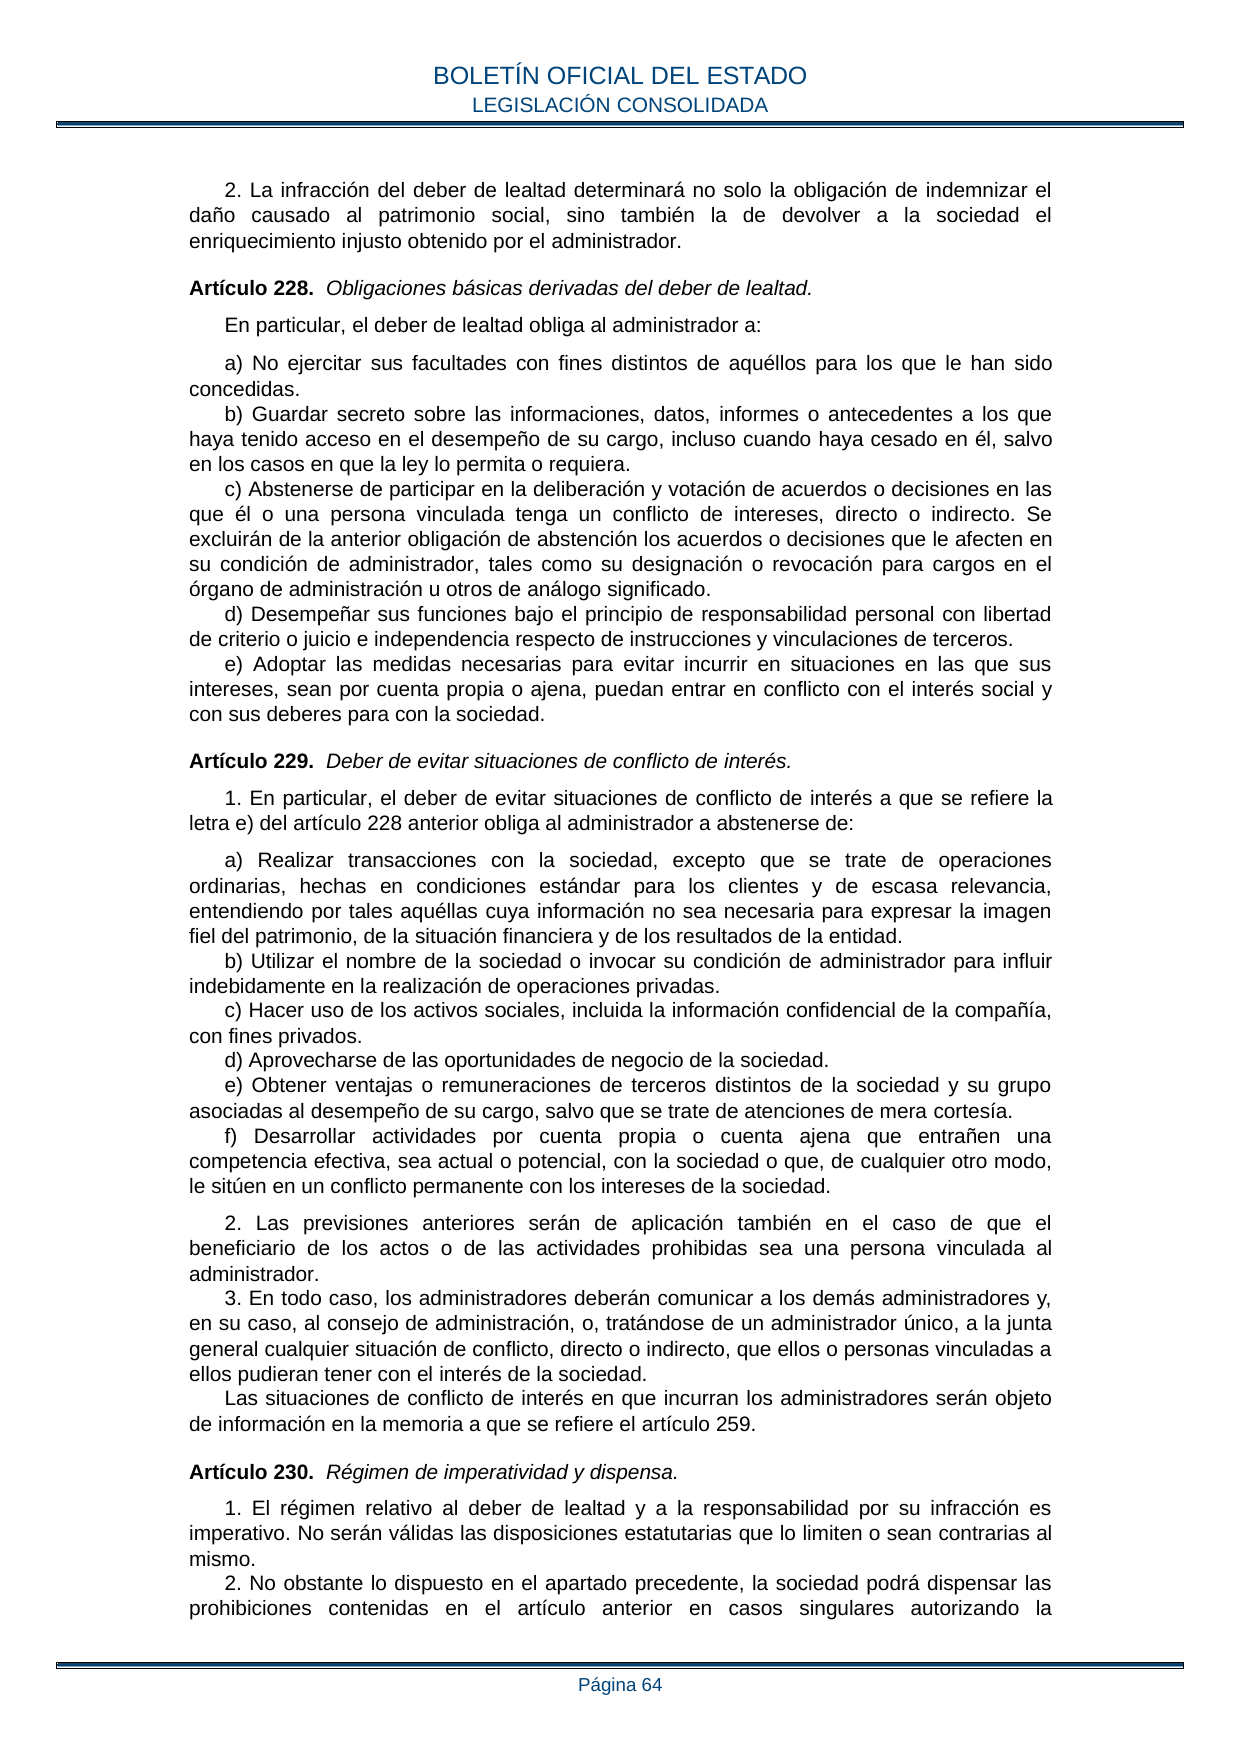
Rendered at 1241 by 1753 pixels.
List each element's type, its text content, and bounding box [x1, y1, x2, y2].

text d) Desempeñar sus funciones bajo el principio de responsabilidad personal con libertad [224, 601, 1076, 626]
text entendiendo por tales aquéllas cuya información no sea necesaria para expresar la imagen [189, 899, 1076, 924]
text 1 [224, 1492, 236, 1517]
text general cualquier situación de conflicto, directo o indirecto, que ellos o personas vinculadas a [189, 1336, 1076, 1361]
text ordinarias, hechas en condiciones estándar para los clientes y de escasa relevancia, [189, 874, 1076, 899]
text competencia efectiva, sea actual o potencial, con la sociedad o que, de cualquier otro modo, [189, 1149, 1076, 1174]
text letra e) del artículo 228 anterior obliga al administrador a abstenerse de: [189, 807, 880, 836]
text f) Desarrollar actividades por cuenta propia o cuenta ajena que entrañen una [224, 1124, 1076, 1149]
text de información en la memoria a que se refiere el artículo 259. [189, 1411, 1076, 1436]
text a) Realizar transacciones con la sociedad, excepto que se trate de operaciones [224, 844, 1076, 874]
text daño causado al patrimonio social, sino también la de devolver a la sociedad el [189, 198, 1076, 228]
text b) Utilizar el nombre de la sociedad o invocar su condición de administrador para influir [224, 949, 1076, 974]
text LEGISLACIÓN CONSOLIDADA [472, 89, 793, 118]
text 1 [224, 782, 236, 807]
text en su caso, al consejo de administración, o, tratándose de un administrador único, a la junta [189, 1307, 1076, 1336]
text 3 [224, 1282, 236, 1307]
text intereses, sean por cuenta propia o ajena, puedan entrar en conflicto con el interés social y [189, 676, 1076, 701]
text concedidas. [189, 376, 1076, 401]
text con fines privados. [189, 1024, 1076, 1049]
picture [57, 1663, 1183, 1668]
text beneficiario de los actos o de las actividades prohibidas sea una persona vinculada al [189, 1232, 1076, 1261]
text e) Obtener ventajas o remuneraciones de terceros distintos de la sociedad y su grupo [224, 1069, 1076, 1099]
text a) No ejercitar sus facultades con fines distintos de aquéllos para los que le han sido [224, 346, 1076, 376]
text b) Guardar secreto sobre las informaciones, datos, informes o antecedentes a los que [224, 401, 1076, 426]
text . El régimen relativo al deber de lealtad y a la responsabilidad por su infracción es [236, 1492, 1076, 1517]
text Página 64 [578, 1670, 687, 1697]
text c) Hacer uso de los activos sociales, incluida la información confidencial de la compañía, [224, 994, 1076, 1024]
text le sitúen en un conflicto permanente con los intereses de la sociedad. [189, 1174, 1076, 1199]
text de criterio o juicio e independencia respecto de instrucciones y vinculaciones de terceros. [189, 626, 1076, 651]
text Artículo 228. Obligaciones básicas derivadas del deber de lealtad. [189, 272, 838, 302]
text su condición de administrador, tales como su designación o revocación para cargos en el [189, 551, 1076, 576]
text haya tenido acceso en el desempeño de su cargo, incluso cuando haya cesado en él, salvo [189, 426, 1076, 451]
text órgano de administración u otros de análogo significado. [189, 576, 1076, 601]
text administrador. [189, 1261, 1076, 1286]
text BOLETÍN OFICIAL DEL ESTADO [433, 56, 832, 92]
text que él o una persona vinculada tenga un conflicto de intereses, directo o indirecto. Se [189, 501, 1076, 526]
text . En particular, el deber de evitar situaciones de conflicto de interés a que se refiere la [236, 782, 1076, 811]
text e) Adoptar las medidas necesarias para evitar incurrir en situaciones en las que sus [224, 651, 1076, 676]
text asociadas al desempeño de su cargo, salvo que se trate de atenciones de mera cortesía. [189, 1099, 1076, 1124]
text 2. No obstante lo dispuesto en el apartado precedente, la sociedad podrá dispensar las [224, 1567, 1076, 1592]
text En particular, el deber de lealtad obliga al administrador a: [224, 309, 787, 338]
text Las situaciones de conflicto de interés en que incurran los administradores serán objeto [224, 1382, 1076, 1411]
text con sus deberes para con la sociedad. [189, 701, 1076, 726]
picture [57, 122, 1183, 127]
text Artículo 230. Régimen de imperatividad y dispensa. [189, 1455, 704, 1485]
text ellos pudieran tener con el interés de la sociedad. [189, 1361, 1076, 1386]
text fiel del patrimonio, de la situación financiera y de los resultados de la entidad. [189, 924, 1076, 949]
text . La infracción del deber de lealtad determinará no solo la obligación de indemnizar el [236, 173, 1076, 198]
text mismo. [189, 1547, 1076, 1572]
text c) Abstenerse de participar en la deliberación y votación de acuerdos o decisiones en las [224, 476, 1076, 501]
text d) Aprovecharse de las oportunidades de negocio de la sociedad. [224, 1044, 855, 1069]
text en los casos en que la ley lo permita o requiera. [189, 451, 1076, 476]
text enriquecimiento injusto obtenido por el administrador. [189, 228, 1076, 253]
text prohibiciones contenidas en el artículo anterior en casos singulares autorizando la [189, 1592, 1076, 1622]
text Artículo 229. Deber de evitar situaciones de conflicto de interés. [189, 745, 817, 775]
text . En todo caso, los administradores deberán comunicar a los demás administradores y, [236, 1282, 1076, 1307]
text excluirán de la anterior obligación de abstención los acuerdos o decisiones que le afecten en [189, 526, 1076, 551]
text indebidamente en la realización de operaciones privadas. [189, 974, 1076, 999]
text . Las previsiones anteriores serán de aplicación también en el caso de que el [236, 1207, 1076, 1232]
text 2 [224, 173, 236, 198]
text imperativo. No serán válidas las disposiciones estatutarias que lo limiten o sean contrarias al [189, 1517, 1076, 1547]
text 2 [224, 1207, 236, 1232]
